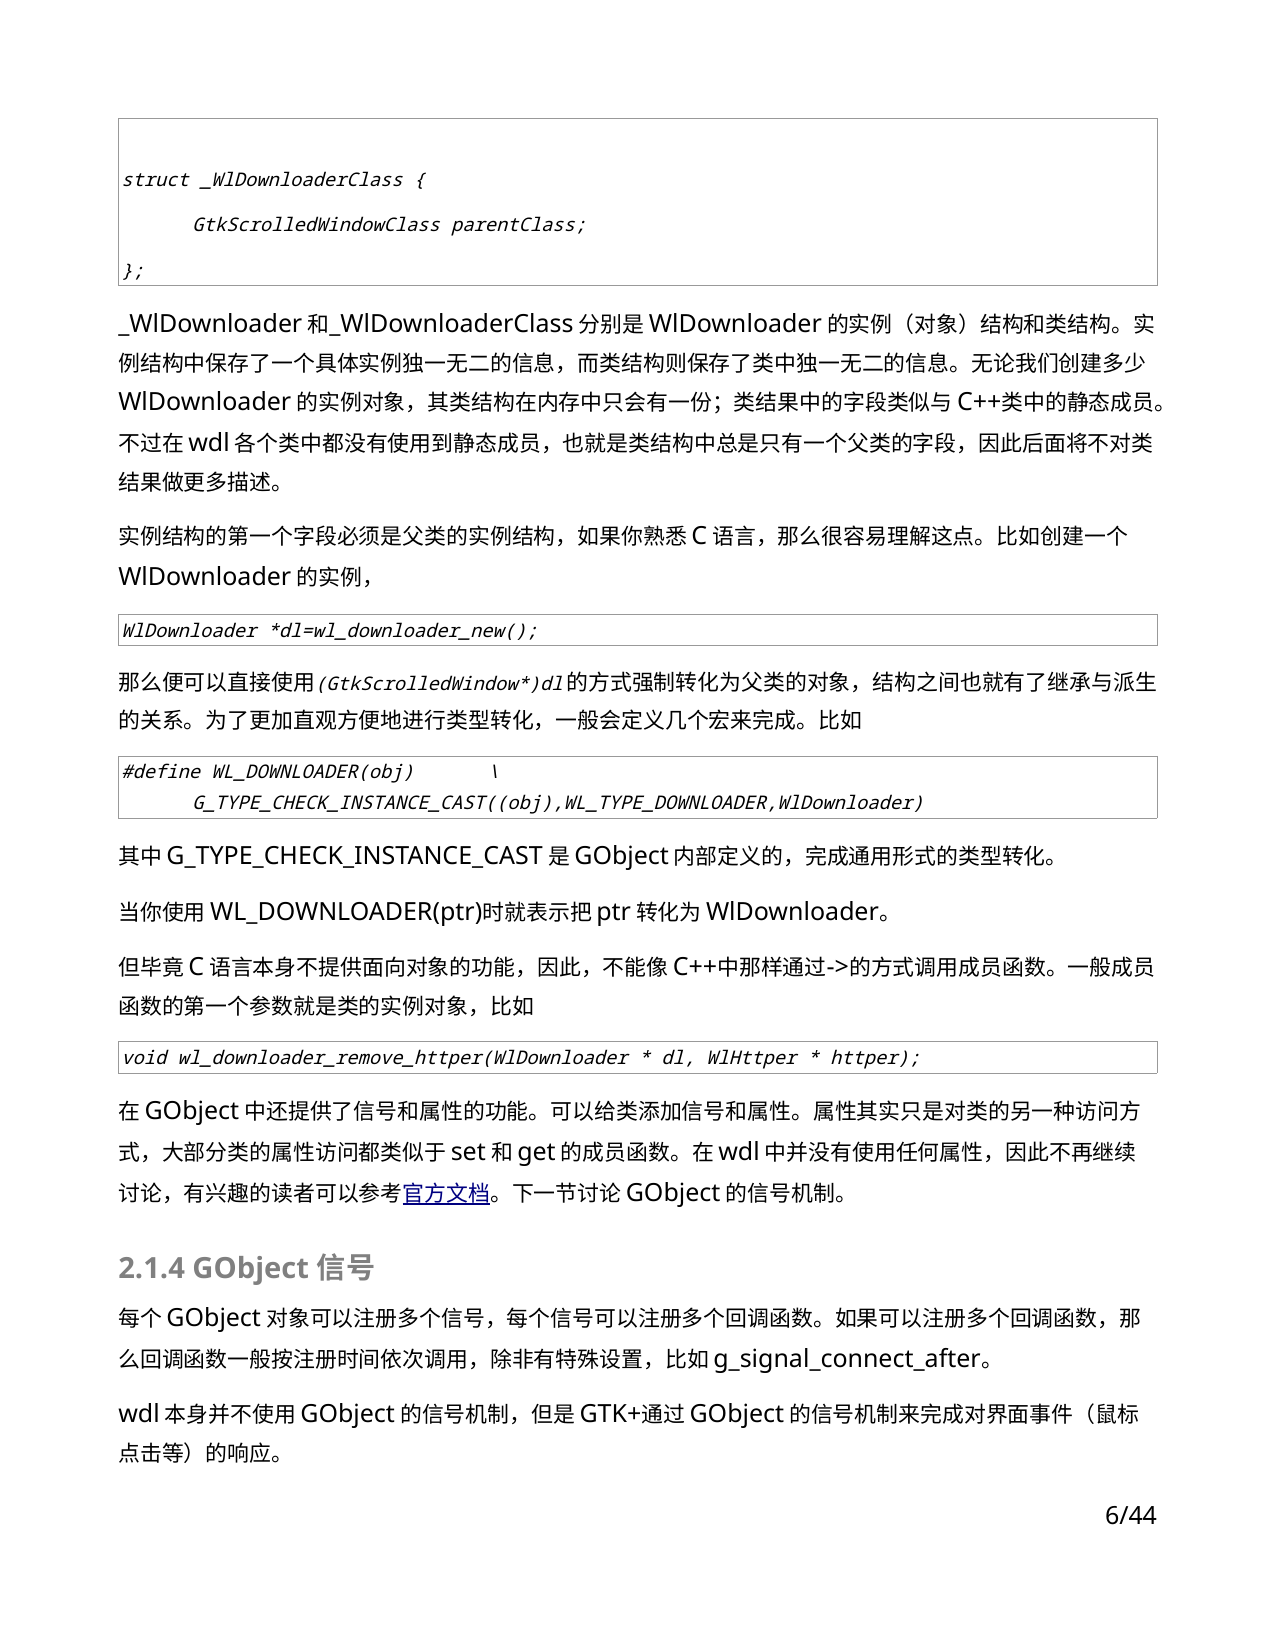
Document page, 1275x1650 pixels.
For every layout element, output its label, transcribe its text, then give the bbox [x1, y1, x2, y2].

text 当你使用WL_DOWNLOADER(ptr)时就表示把ptr转化为WlDownloader。 [118, 893, 1157, 927]
text GtkScrolledWindowClass parentClass; [119, 208, 1157, 237]
text _WlDownloader和_WlDownloaderClass分别是WlDownloader的实例（对象）结构和类结构。实例结构中保存了一个具体实例独一无二的信息，而类结构则保存了类中独一无二的信息。无论我们创建多少WlDownloader的实例对象，其类结构在内存中只会有一份；类结果中的字段类似与C++类中的静态成员。不过在wdl各个类中都没有使用到静态成员，也就是类结构中总是只有一个父类的字段，因此后面将不对类结果做更多描述。 [118, 305, 1157, 497]
text wdl本身并不使用GObject的信号机制，但是GTK+通过GObject的信号机制来完成对界面事件（鼠标点击等）的响应。 [118, 1396, 1157, 1468]
text void wl_downloader_remove_httper(WlDownloader * dl, WlHttper * httper); [119, 1042, 1157, 1073]
text #define WL_DOWNLOADER(obj) \ G_TYPE_CHECK_INSTANCE_CAST((obj),WL_TYPE_DOWNLOADER,WlDownloader) [119, 757, 1157, 818]
text 实例结构的第一个字段必须是父类的实例结构，如果你熟悉C语言，那么很容易理解这点。比如创建一个WlDownloader的实例， [118, 518, 1157, 592]
text 那么便可以直接使用(GtkScrolledWindow*)dl的方式强制转化为父类的对象，结构之间也就有了继承与派生的关系。为了更加直观方便地进行类型转化，一般会定义几个宏来完成。比如 [118, 665, 1157, 735]
text 在GObject中还提供了信号和属性的功能。可以给类添加信号和属性。属性其实只是对类的另一种访问方式，大部分类的属性访问都类似于set和get的成员函数。在wdl中并没有使用任何属性，因此不再继续讨论，有兴趣的读者可以参考官方文档。下一节讨论GObject的信号机制。 [118, 1093, 1157, 1209]
text 其中G_TYPE_CHECK_INSTANCE_CAST是GObject内部定义的，完成通用形式的类型转化。 [118, 838, 1157, 872]
text 但毕竟C语言本身不提供面向对象的功能，因此，不能像C++中那样通过->的方式调用成员函数。一般成员函数的第一个参数就是类的实例对象，比如 [118, 949, 1157, 1021]
text struct _WlDownloaderClass { [119, 163, 1157, 192]
text }; [119, 254, 1157, 285]
text WlDownloader *dl=wl_downloader_new(); [119, 615, 1157, 645]
text 每个GObject对象可以注册多个信号，每个信号可以注册多个回调函数。如果可以注册多个回调函数，那么回调函数一般按注册时间依次调用，除非有特殊设置，比如g_signal_connect_after。 [118, 1299, 1157, 1374]
subtitle 2.1.4 GObject 信号 [118, 1244, 1157, 1287]
